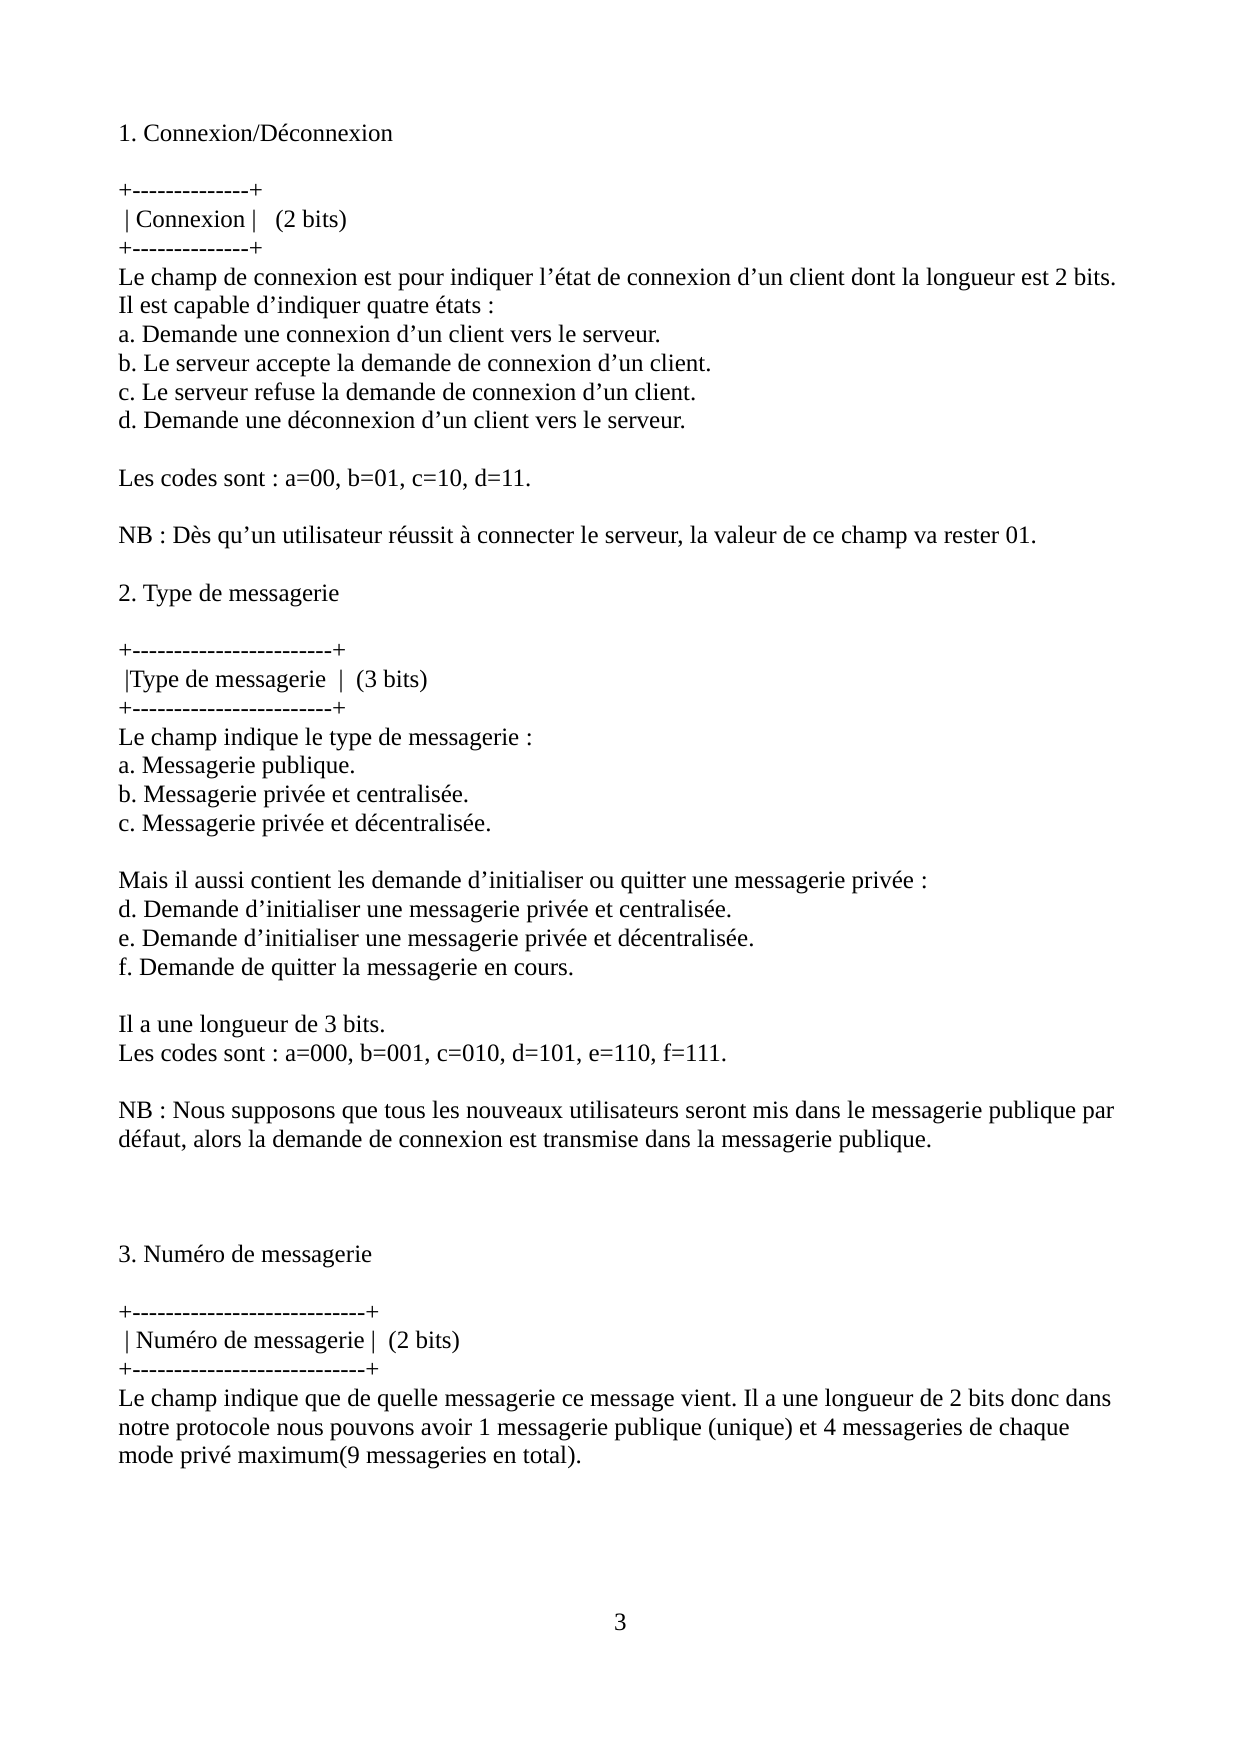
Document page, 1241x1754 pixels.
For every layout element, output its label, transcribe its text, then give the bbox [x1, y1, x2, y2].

text 1. Connexion/Déconnexion [118, 118, 1122, 147]
text | Numéro de messagerie | (2 bits) [118, 1326, 1122, 1354]
text b. Le serveur accepte la demande de connexion d’un client. [118, 348, 1122, 377]
text e. Demande d’initialiser une messagerie privée et décentralisée. [118, 923, 1122, 952]
text +------------------------+ [118, 693, 1122, 722]
text NB : Dès qu’un utilisateur réussit à connecter le serveur, la valeur de ce champ va rester 01. [118, 521, 1122, 549]
text Il a une longueur de 3 bits. [118, 1009, 1122, 1038]
text a. Demande une connexion d’un client vers le serveur. [118, 319, 1122, 348]
text f. Demande de quitter la messagerie en cours. [118, 952, 1122, 981]
text +----------------------------+ [118, 1297, 1122, 1326]
text +--------------+ [118, 233, 1122, 262]
text +----------------------------+ [118, 1354, 1122, 1383]
text Il est capable d’indiquer quatre états : [118, 291, 1122, 319]
text b. Messagerie privée et centralisée. [118, 779, 1122, 808]
text Le champ indique le type de messagerie : [118, 722, 1122, 751]
text a. Messagerie publique. [118, 751, 1122, 779]
text +--------------+ [118, 176, 1122, 204]
text |Type de messagerie | (3 bits) [118, 664, 1122, 693]
text Les codes sont : a=00, b=01, c=10, d=11. [118, 463, 1122, 492]
text 3. Numéro de messagerie [118, 1239, 1122, 1268]
text c. Messagerie privée et décentralisée. [118, 808, 1122, 837]
text 2. Type de messagerie [118, 578, 1122, 607]
text c. Le serveur refuse la demande de connexion d’un client. [118, 377, 1122, 406]
text d. Demande d’initialiser une messagerie privée et centralisée. [118, 894, 1122, 923]
text Le champ indique que de quelle messagerie ce message vient. Il a une longueur de 2 bits donc dans notre protocole nous pouvons avoir 1 messagerie publique (unique) et 4 messageries de chaque mode privé maximum(9 messageries en total). [118, 1383, 1122, 1469]
text Le champ de connexion est pour indiquer l’état de connexion d’un client dont la longueur est 2 bits. [118, 262, 1122, 291]
text | Connexion | (2 bits) [118, 204, 1122, 233]
text +------------------------+ [118, 636, 1122, 664]
text Les codes sont : a=000, b=001, c=010, d=101, e=110, f=111. [118, 1038, 1122, 1067]
text NB : Nous supposons que tous les nouveaux utilisateurs seront mis dans le messagerie publique par défaut, alors la demande de connexion est transmise dans la messagerie publique. [118, 1096, 1122, 1153]
text Mais il aussi contient les demande d’initialiser ou quitter une messagerie privée : [118, 866, 1122, 894]
text d. Demande une déconnexion d’un client vers le serveur. [118, 406, 1122, 434]
